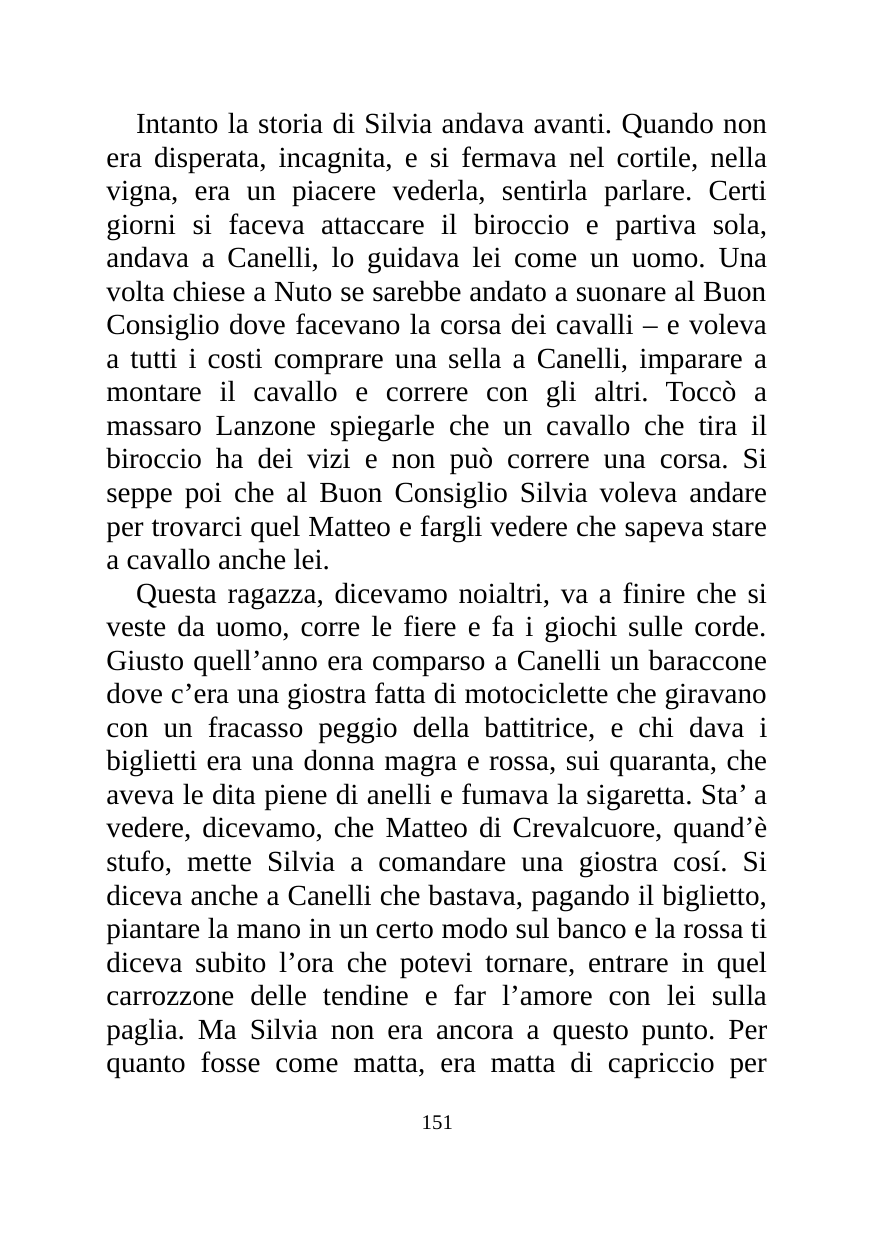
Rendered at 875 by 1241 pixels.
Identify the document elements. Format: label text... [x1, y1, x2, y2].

text Questa ragazza, dicevamo noialtri, va a finire che si veste da uomo, corre le fiere e fa i giochi sulle corde. Giusto quell’anno era comparso a Canelli un baraccone dove c’era una giostra fatta di motociclette che giravano con un fracasso peggio della battitrice, e chi dava i biglietti era una donna magra e rossa, sui quaranta, che aveva le dita piene di anelli e fumava la sigaretta. Sta’ a vedere, dicevamo, che Matteo di Crevalcuore, quand’è stufo, mette Silvia a comandare una giostra cosí. Si diceva anche a Canelli che bastava, pagando il biglietto, piantare la mano in un certo modo sul banco e la rossa ti diceva subito l’ora che potevi tornare, entrare in quel carrozzone delle tendine e far l’amore con lei sulla paglia. Ma Silvia non era ancora a questo punto. Per quanto fosse come matta, era matta di capriccio per [106, 576, 768, 1079]
text Intanto la storia di Silvia andava avanti. Quando non era disperata, incagnita, e si fermava nel cortile, nella vigna, era un piacere vederla, sentirla parlare. Certi giorni si faceva attaccare il biroccio e partiva sola, andava a Canelli, lo guidava lei come un uomo. Una volta chiese a Nuto se sarebbe andato a suonare al Buon Consiglio dove facevano la corsa dei cavalli – e voleva a tutti i costi comprare una sella a Canelli, imparare a montare il cavallo e correre con gli altri. Toccò a massaro Lanzone spiegarle che un cavallo che tira il biroccio ha dei vizi e non può correre una corsa. Si seppe poi che al Buon Consiglio Silvia voleva andare per trovarci quel Matteo e fargli vedere che sapeva stare a cavallo anche lei. [106, 106, 768, 576]
